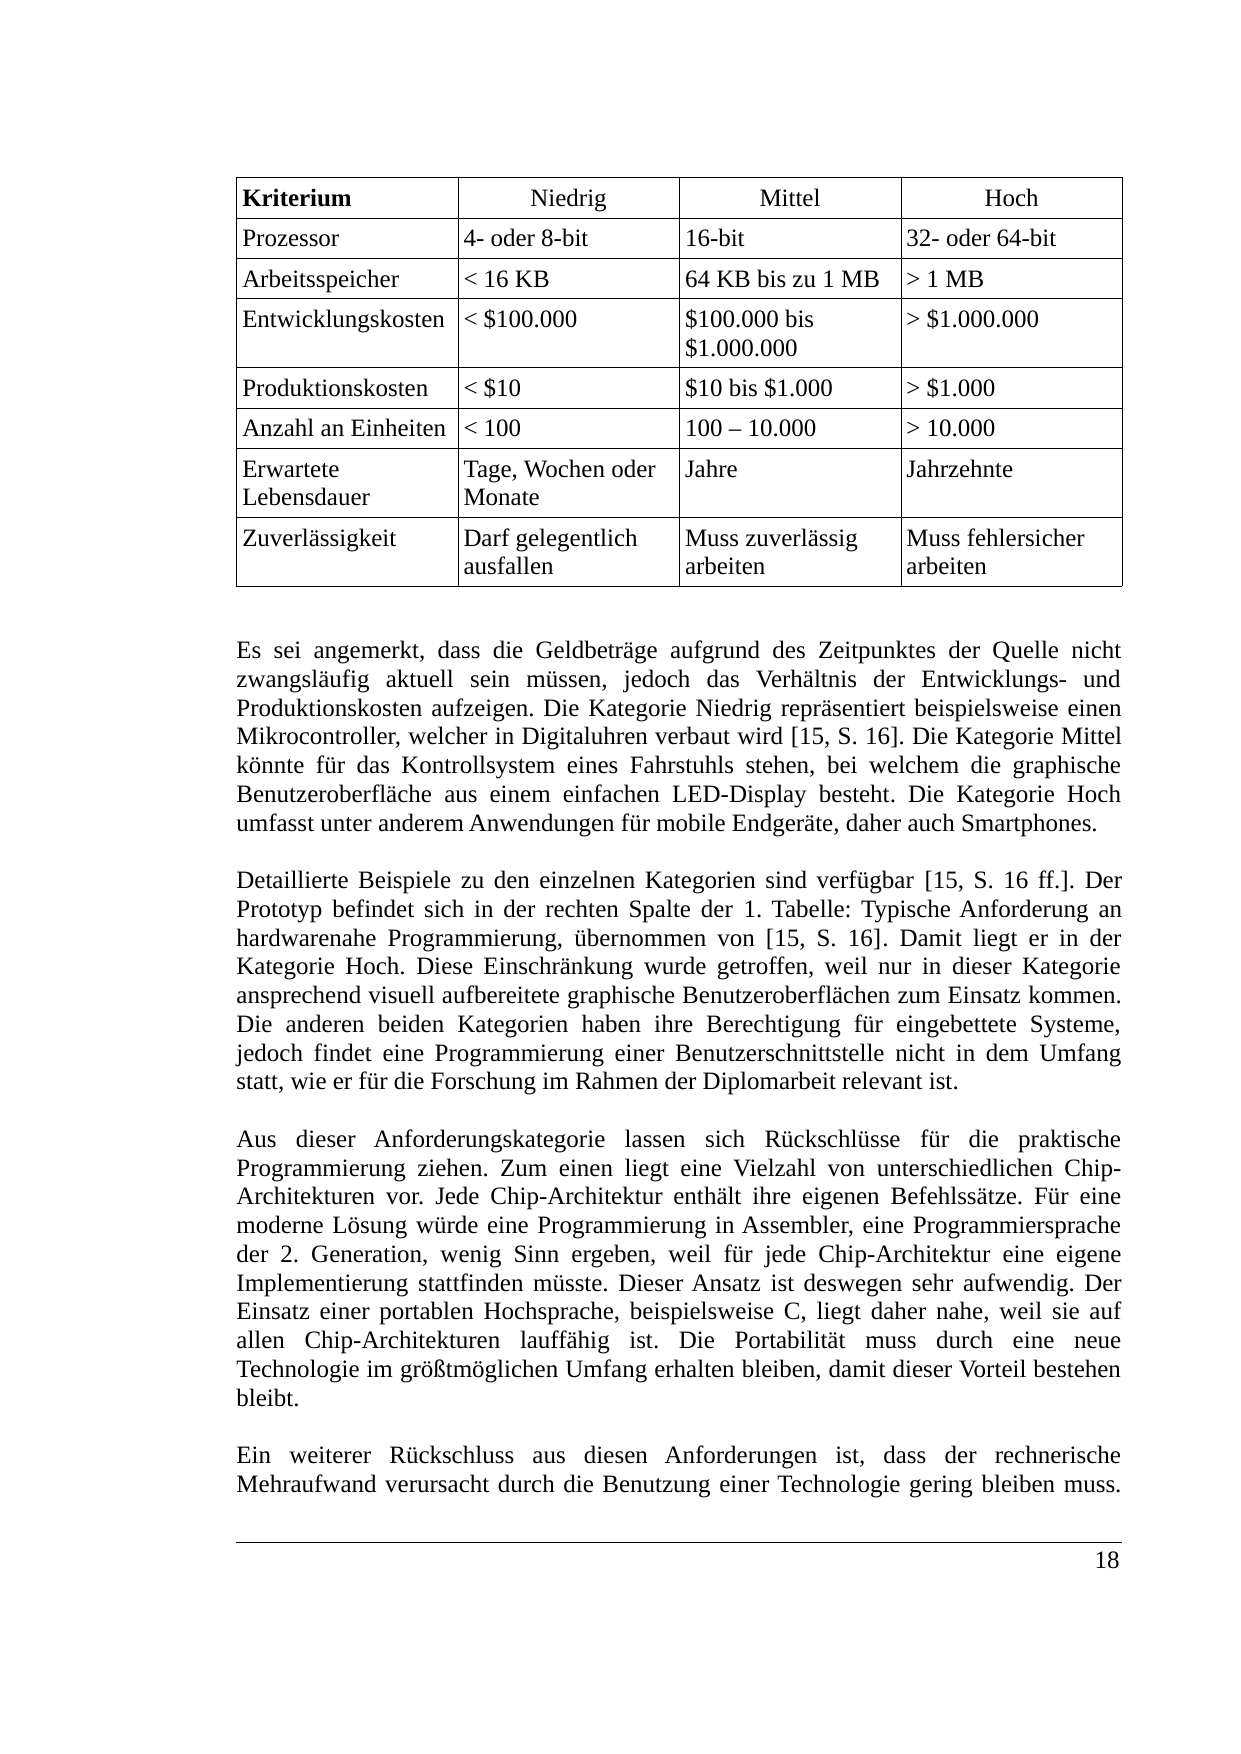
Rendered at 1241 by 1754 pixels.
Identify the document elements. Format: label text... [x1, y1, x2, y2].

table_cell Entwicklungskosten [237, 299, 458, 367]
table_cell < $10 [459, 368, 679, 407]
table_header Hoch [902, 178, 1122, 217]
table_cell Anzahl an Einheiten [237, 409, 458, 448]
table_cell Prozessor [237, 219, 458, 258]
table_cell 16-bit [680, 219, 901, 258]
text Detaillierte Beispiele zu den einzelnen Kategorien sind verfügbar [15, S. 16 ff.]. Der Prototyp befindet sich in der rechten Spalte der 1. Tabelle: Typische Anforderung an hardwarenahe Programmierung, übernommen von [15, S. 16]. Damit liegt er in der Kategorie Hoch. Diese Einschränkung wurde getroffen, weil nur in dieser Kategorie ansprechend visuell aufbereitete graphische Benutzeroberflächen zum Einsatz kommen. Die anderen beiden Kategorien haben ihre Berechtigung für eingebettete Systeme, jedoch findet eine Programmierung einer Benutzerschnittstelle nicht in dem Umfang statt, wie er für die Forschung im Rahmen der Diplomarbeit relevant ist. [236, 865, 1122, 1095]
table_cell Jahrzehnte [902, 449, 1122, 517]
table_cell < 16 KB [459, 259, 679, 298]
table_cell > 10.000 [902, 409, 1122, 448]
table_cell Zuverlässigkeit [237, 518, 458, 586]
table_cell Tage, Wochen oder Monate [459, 449, 679, 517]
table_header Niedrig [459, 178, 679, 217]
table_cell > $1.000 [902, 368, 1122, 407]
table_cell > 1 MB [902, 259, 1122, 298]
table_header Mittel [680, 178, 901, 217]
table_cell > $1.000.000 [902, 299, 1122, 367]
table_cell 100 – 10.000 [680, 409, 901, 448]
table_cell Jahre [680, 449, 901, 517]
table_cell Arbeitsspeicher [237, 259, 458, 298]
table_cell Erwartete Lebensdauer [237, 449, 458, 517]
table_header Kriterium [237, 178, 458, 217]
table_cell Darf gelegentlich ausfallen [459, 518, 679, 586]
table_cell 64 KB bis zu 1 MB [680, 259, 901, 298]
table_cell $10 bis $1.000 [680, 368, 901, 407]
text Es sei angemerkt, dass die Geldbeträge aufgrund des Zeitpunktes der Quelle nicht zwangsläufig aktuell sein müssen, jedoch das Verhältnis der Entwicklungs- und Produktionskosten aufzeigen. Die Kategorie Niedrig repräsentiert beispielsweise einen Mikrocontroller, welcher in Digitaluhren verbaut wird [15, S. 16]. Die Kategorie Mittel könnte für das Kontrollsystem eines Fahrstuhls stehen, bei welchem die graphische Benutzeroberfläche aus einem einfachen LED-Display besteht. Die Kategorie Hoch umfasst unter anderem Anwendungen für mobile Endgeräte, daher auch Smartphones. [236, 635, 1122, 836]
table_cell $100.000 bis $1.000.000 [680, 299, 901, 367]
table_cell 4- oder 8-bit [459, 219, 679, 258]
text Ein weiterer Rückschluss aus diesen Anforderungen ist, dass der rechnerische Mehraufwand verursacht durch die Benutzung einer Technologie gering bleiben muss. [236, 1440, 1122, 1498]
table_cell < $100.000 [459, 299, 679, 367]
text Aus dieser Anforderungskategorie lassen sich Rückschlüsse für die praktische Programmierung ziehen. Zum einen liegt eine Vielzahl von unterschiedlichen Chip-Architekturen vor. Jede Chip-Architektur enthält ihre eigenen Befehlssätze. Für eine moderne Lösung würde eine Programmierung in Assembler, eine Programmiersprache der 2. Generation, wenig Sinn ergeben, weil für jede Chip-Architektur eine eigene Implementierung stattfinden müsste. Dieser Ansatz ist deswegen sehr aufwendig. Der Einsatz einer portablen Hochsprache, beispielsweise C, liegt daher nahe, weil sie auf allen Chip-Architekturen lauffähig ist. Die Portabilität muss durch eine neue Technologie im größtmöglichen Umfang erhalten bleiben, damit dieser Vorteil bestehen bleibt. [236, 1124, 1122, 1411]
table_cell 32- oder 64-bit [902, 219, 1122, 258]
table_cell Produktionskosten [237, 368, 458, 407]
table_cell Muss fehlersicher arbeiten [902, 518, 1122, 586]
table_cell < 100 [459, 409, 679, 448]
table_cell Muss zuverlässig arbeiten [680, 518, 901, 586]
